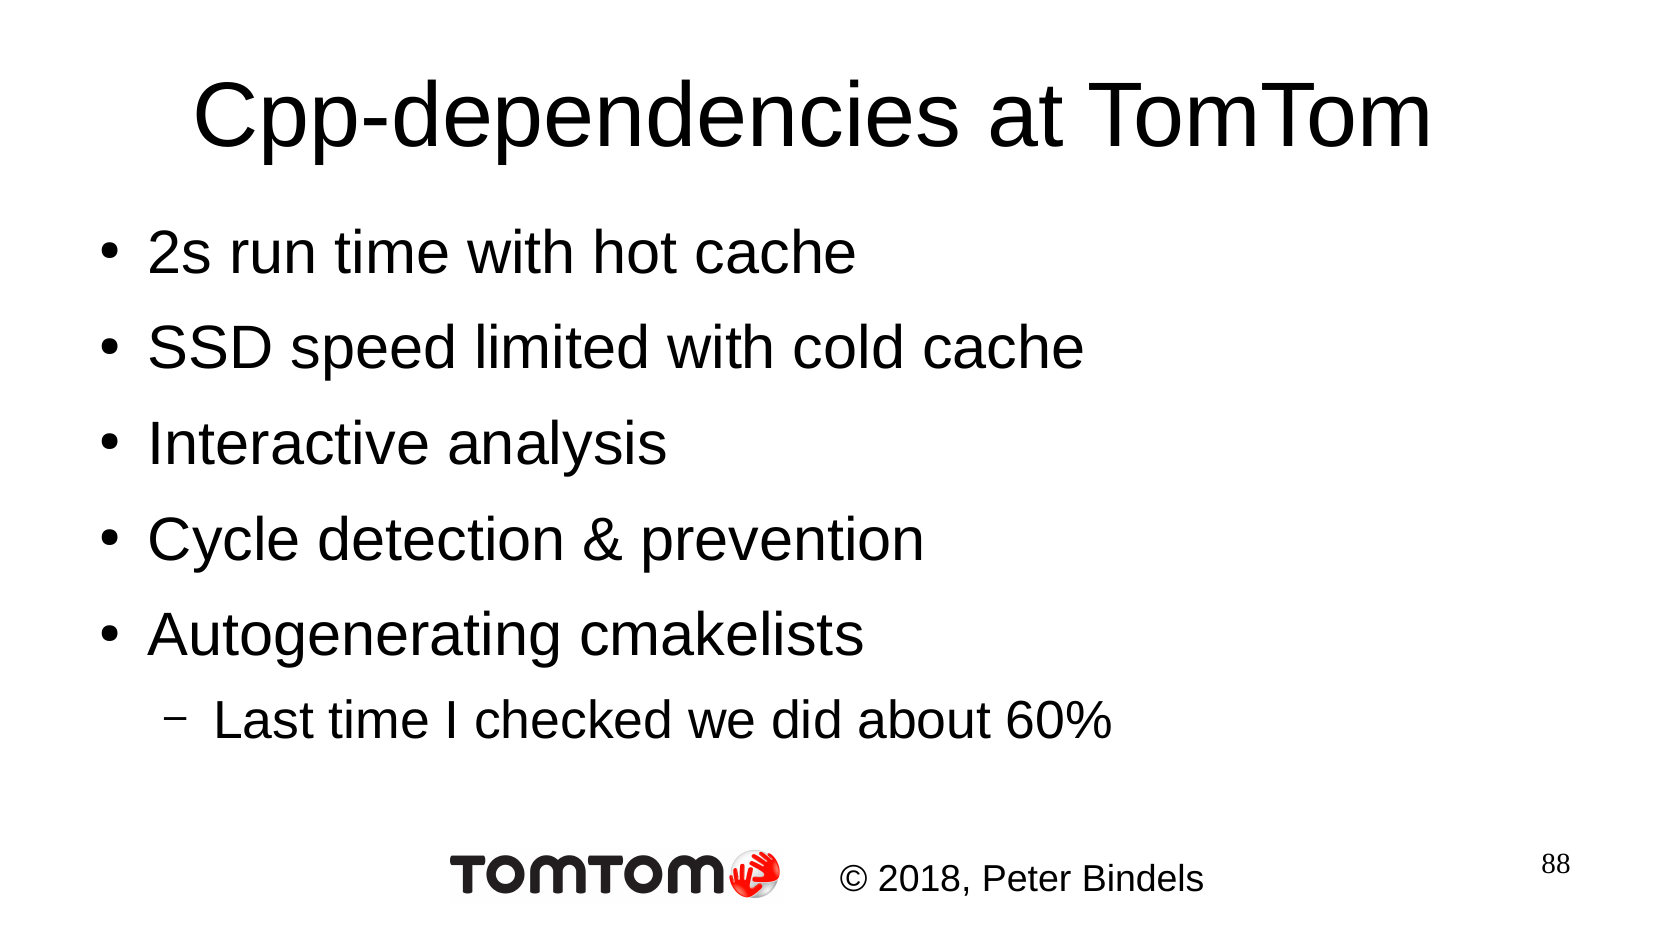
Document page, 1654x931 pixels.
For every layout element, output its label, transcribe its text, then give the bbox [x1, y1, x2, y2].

picture [450, 847, 784, 905]
list 2s run time with hot cache SSD speed limited with cold cache Interactive analysis Cycle detection & prevention Autogenerating cmakelists Last time I checked we did about 60% [82, 217, 1571, 758]
title Cpp-dependencies at TomTom [82, 37, 1571, 193]
